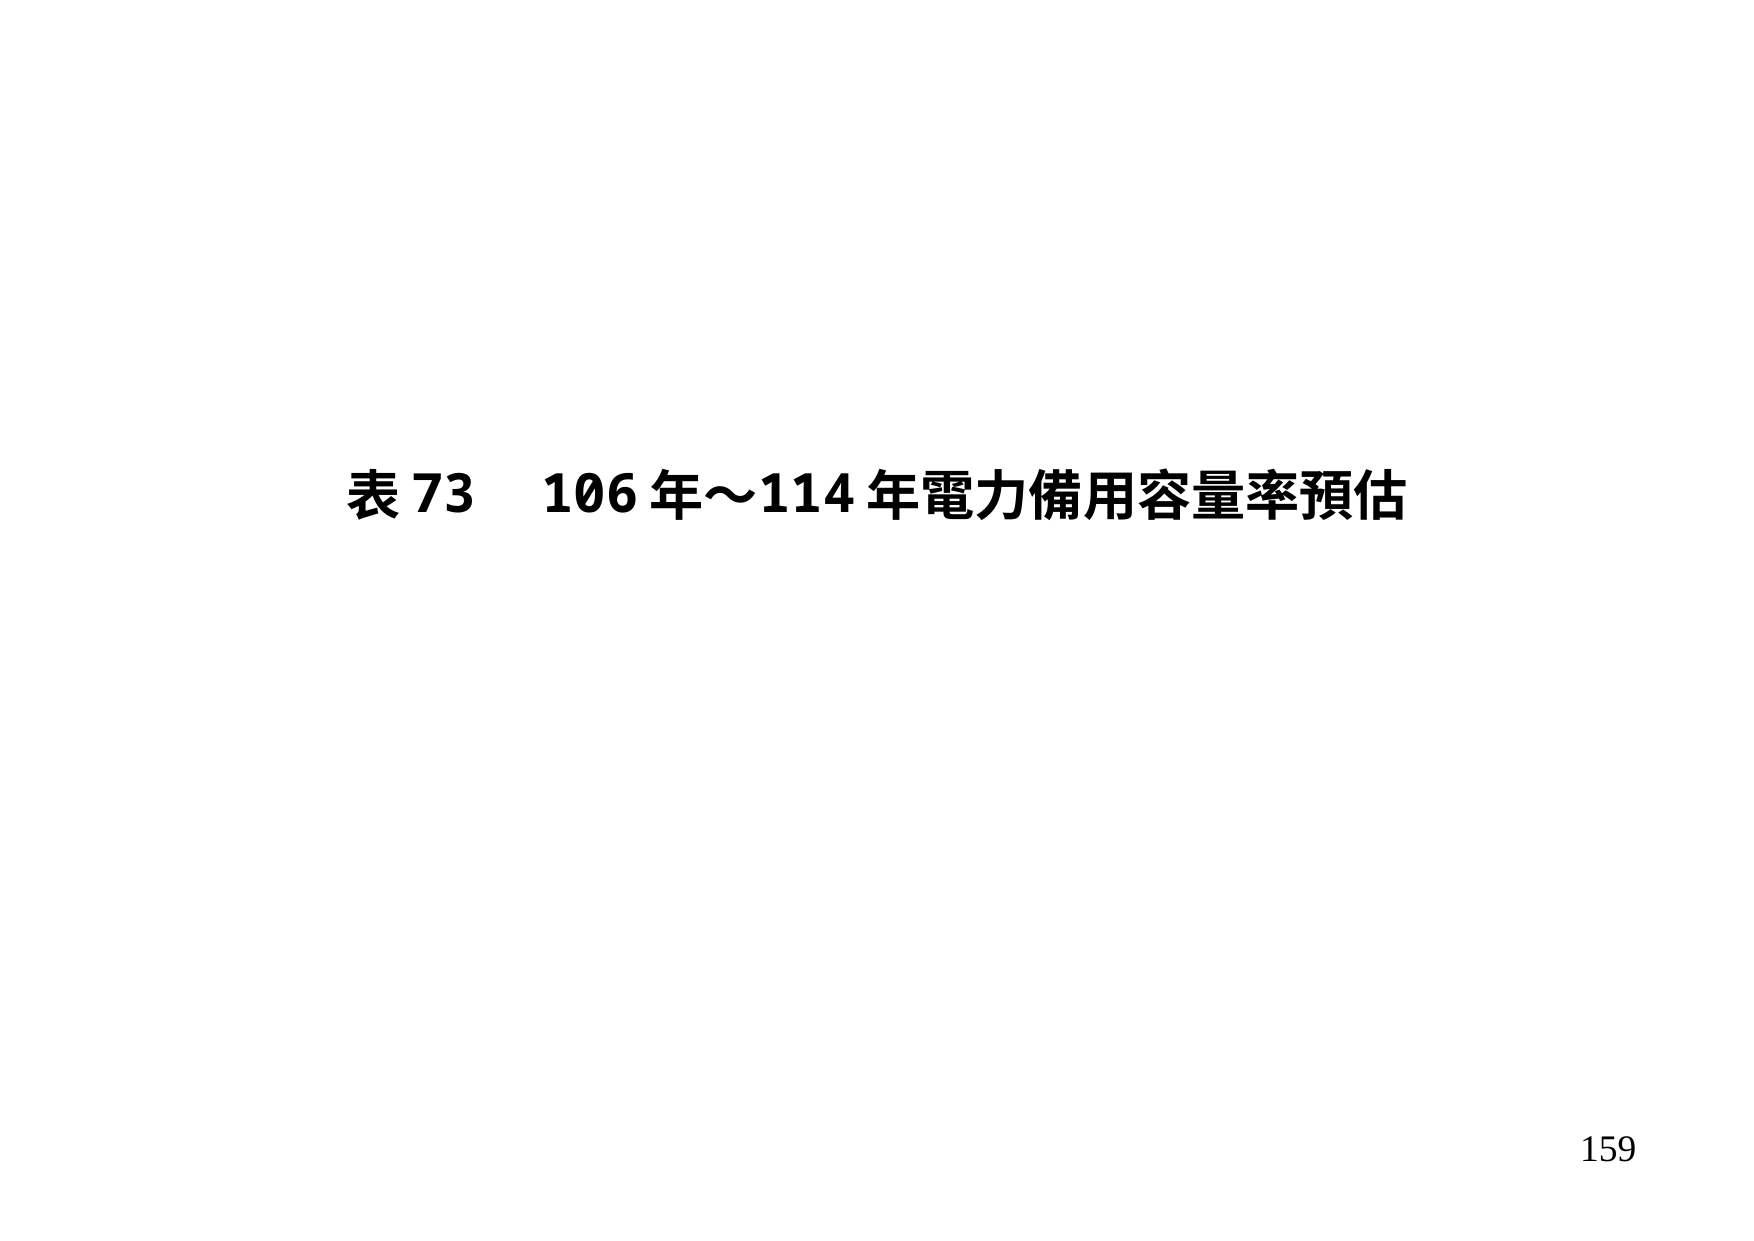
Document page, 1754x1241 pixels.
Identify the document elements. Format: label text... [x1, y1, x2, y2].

text 表73 106年～114年電力備用容量率預估 [118, 419, 1636, 544]
